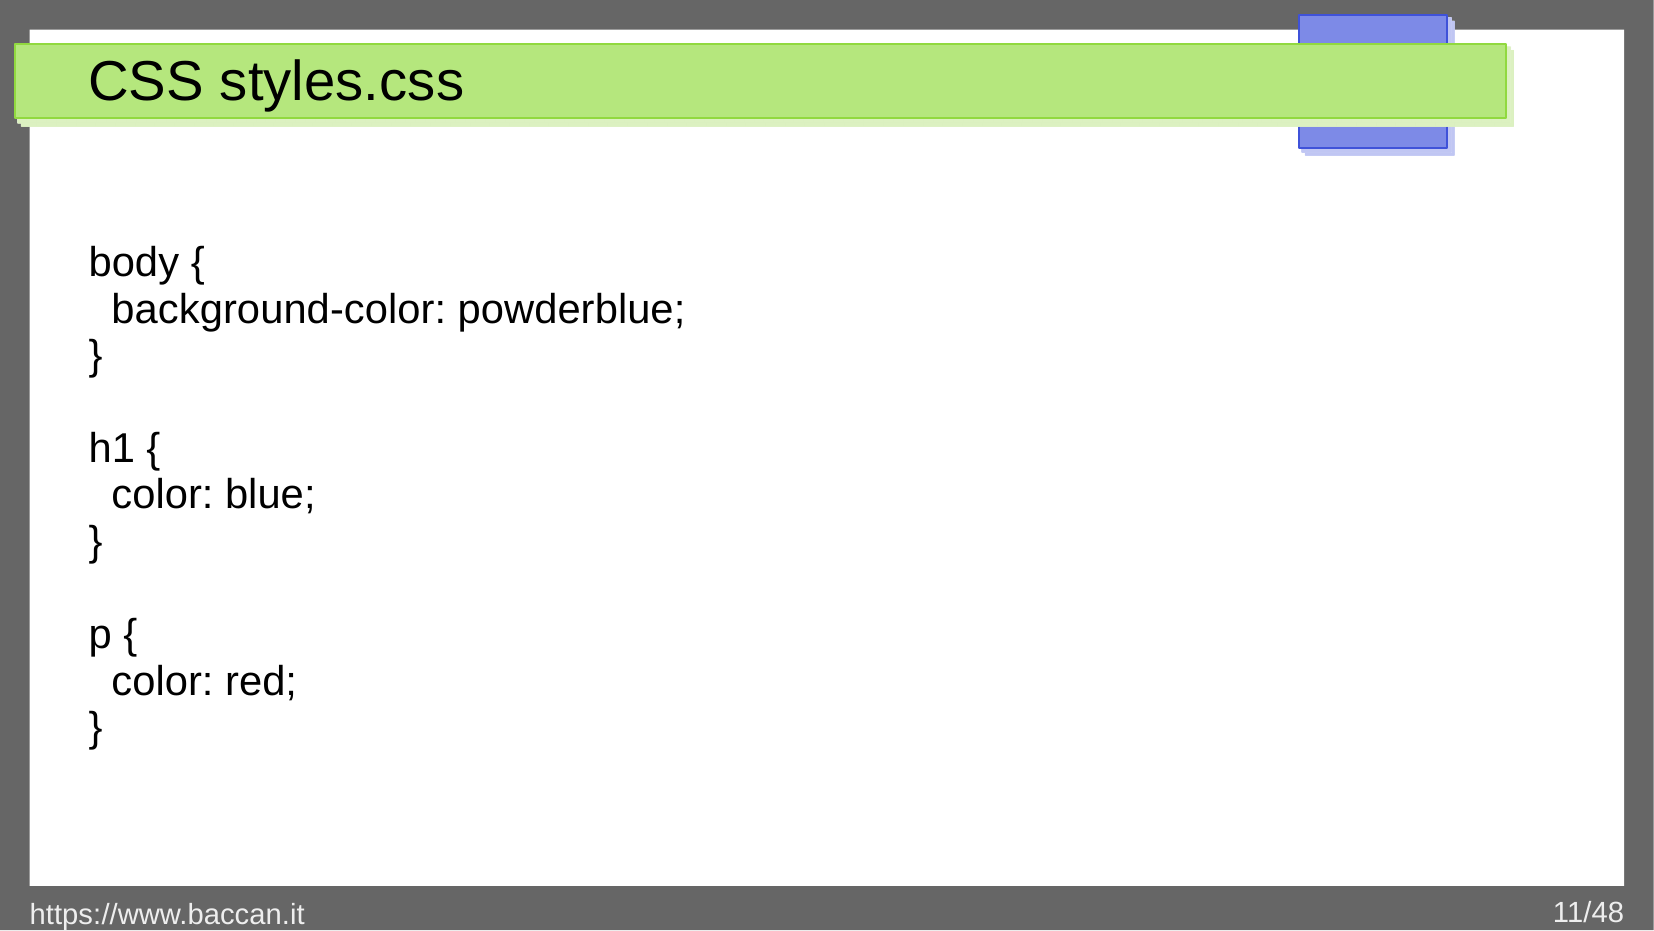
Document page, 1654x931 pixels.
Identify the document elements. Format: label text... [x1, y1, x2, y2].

text_box body { background-color: powderblue; } h1 { color: blue; } p { color: red; } [88, 169, 1565, 820]
title CSS styles.css [88, 44, 1506, 119]
